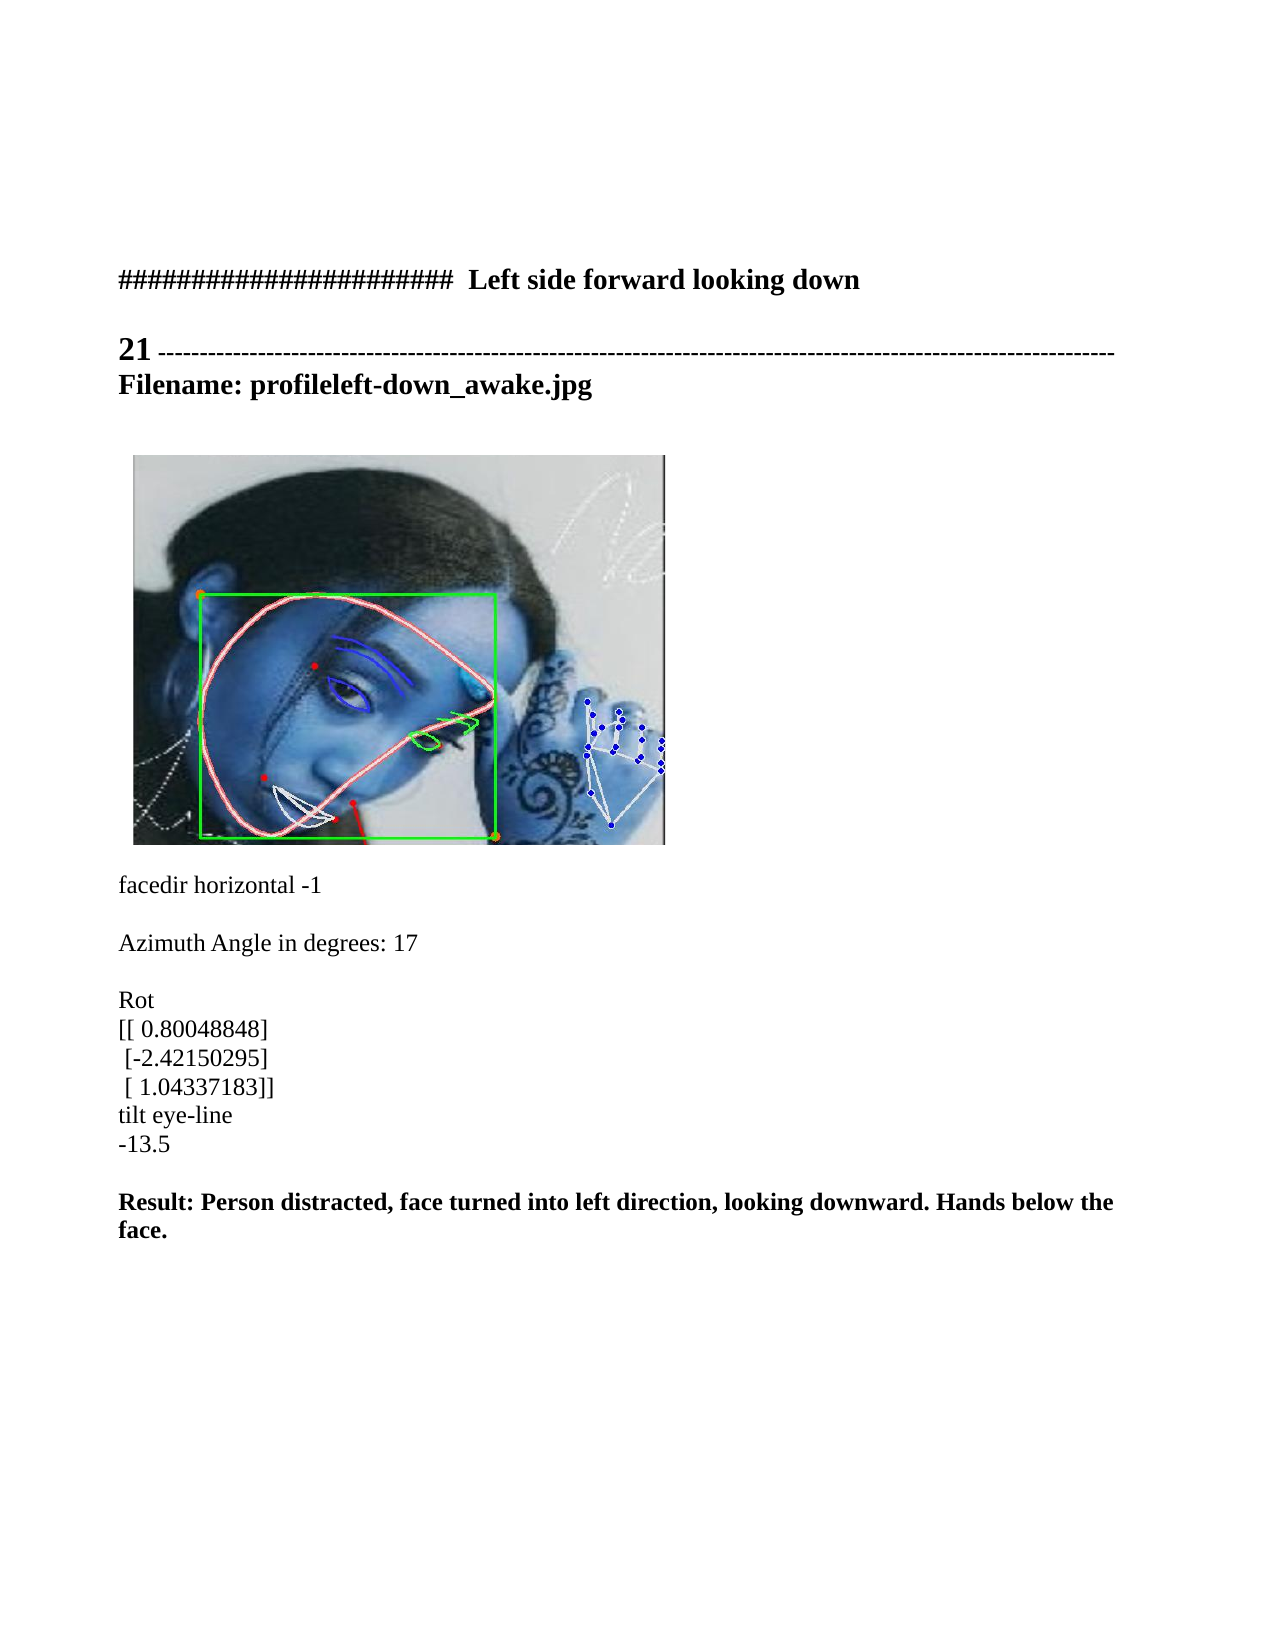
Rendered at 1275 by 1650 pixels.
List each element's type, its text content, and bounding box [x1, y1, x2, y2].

text [-2.42150295] [118, 1043, 1157, 1072]
text -13.5 [118, 1129, 1157, 1158]
text Filename: profileleft-down_awake.jpg [118, 367, 1157, 401]
text Rot [118, 985, 1157, 1014]
text Azimuth Angle in degrees: 17 [118, 928, 1157, 957]
text [[ 0.80048848] [118, 1014, 1157, 1043]
text ####################### Left side forward looking down [118, 262, 1157, 295]
text [ 1.04337183]] [118, 1072, 1157, 1100]
text 21 ------------------------------------------------------------------------------------------------------------------- [118, 329, 1157, 367]
picture [133, 455, 666, 845]
text tilt eye-line [118, 1100, 1157, 1129]
text facedir horizontal -1 [118, 870, 1157, 899]
text Result: Person distracted, face turned into left direction, looking downward. Hands below the face. [118, 1187, 1157, 1244]
